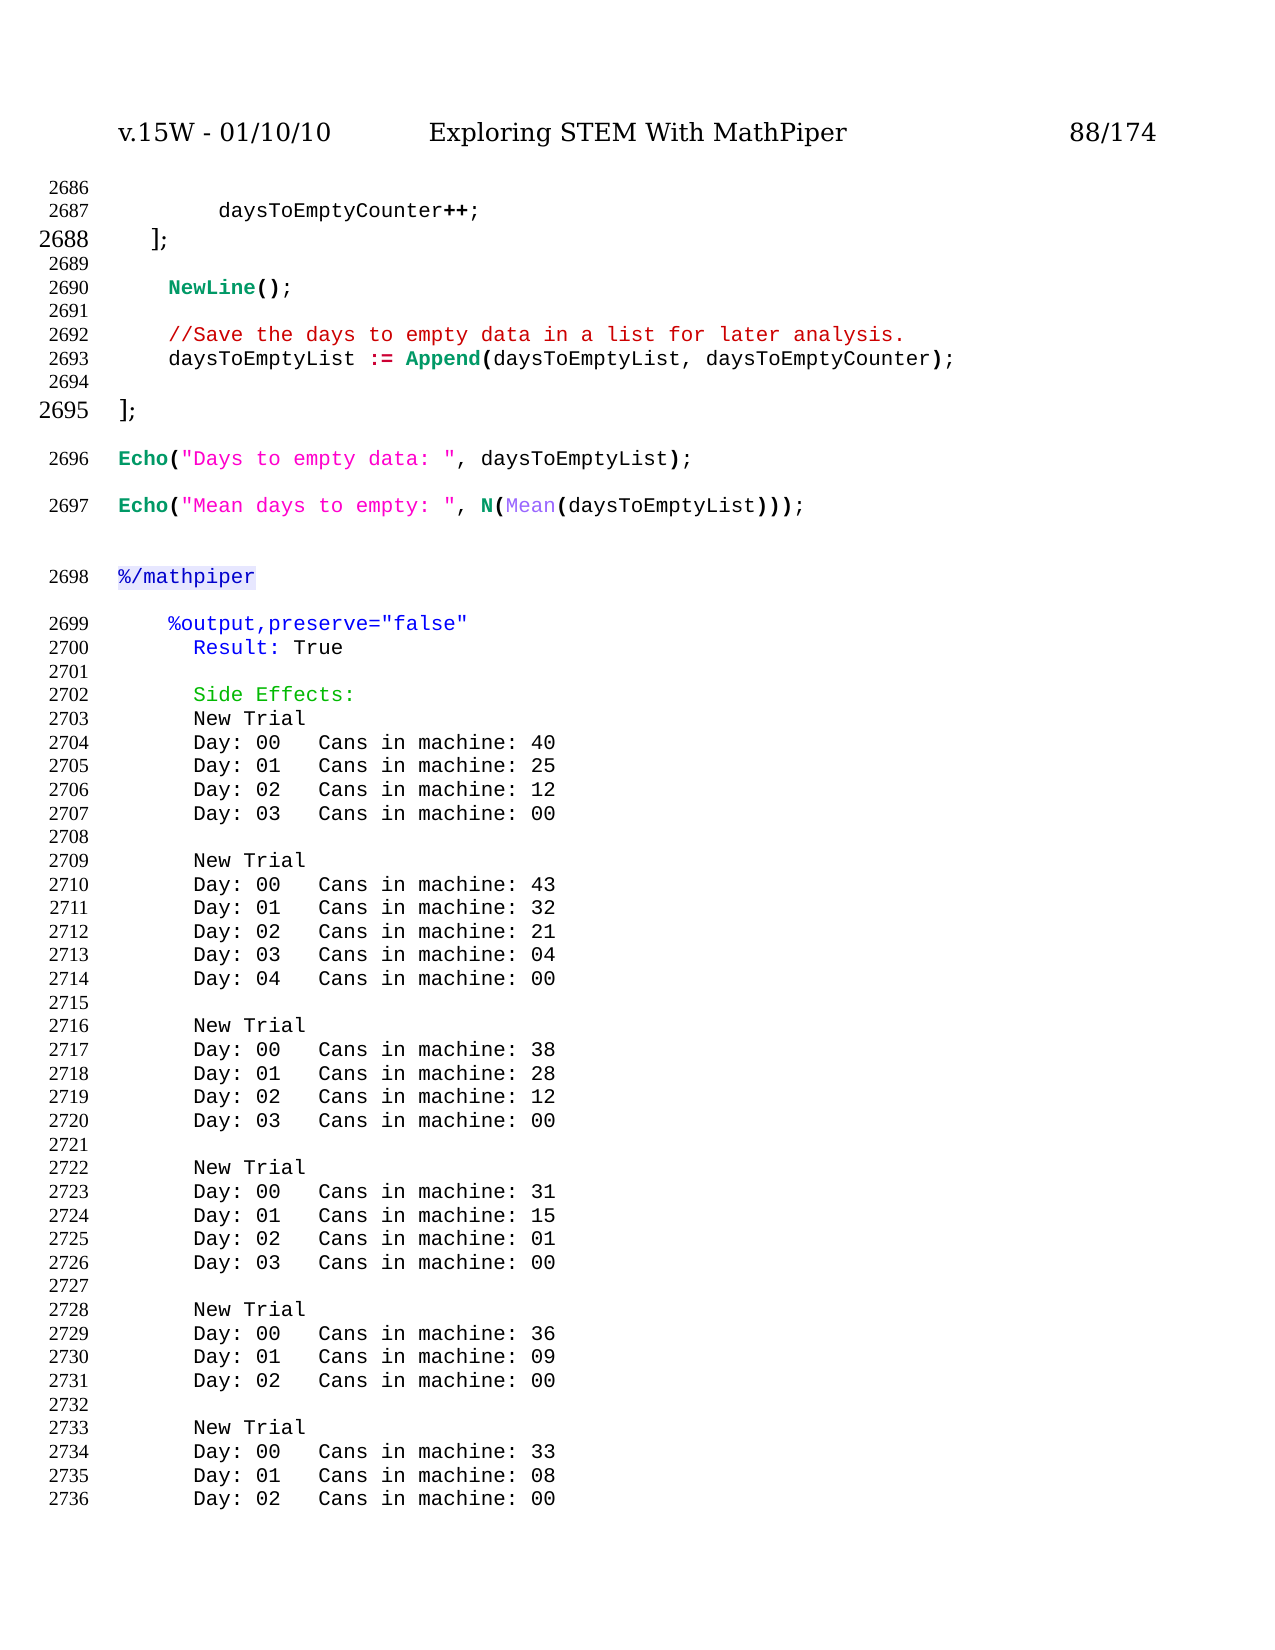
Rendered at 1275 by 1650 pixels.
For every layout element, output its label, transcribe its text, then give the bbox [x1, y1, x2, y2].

text New Trial [118, 1417, 1157, 1441]
text New Trial [118, 708, 1157, 732]
text Day: 01 Cans in machine: 25 [118, 755, 1157, 779]
text Result: True [118, 637, 1157, 661]
text ]; [118, 395, 1157, 424]
text Day: 03 Cans in machine: 00 [118, 1252, 1157, 1276]
text Day: 02 Cans in machine: 21 [118, 921, 1157, 944]
text Day: 01 Cans in machine: 08 [118, 1465, 1157, 1488]
text New Trial [118, 1015, 1157, 1039]
text Day: 01 Cans in machine: 09 [118, 1346, 1157, 1370]
text Side Effects: [118, 684, 1157, 708]
text Day: 03 Cans in machine: 00 [118, 1110, 1157, 1134]
text Day: 02 Cans in machine: 00 [118, 1488, 1157, 1512]
text Day: 00 Cans in machine: 38 [118, 1039, 1157, 1063]
text daysToEmptyCounter++; [118, 200, 1157, 224]
text %output,preserve="false" [118, 613, 1157, 637]
text New Trial [118, 1299, 1157, 1323]
text Day: 03 Cans in machine: 04 [118, 944, 1157, 968]
text Day: 00 Cans in machine: 33 [118, 1441, 1157, 1465]
text Day: 00 Cans in machine: 36 [118, 1323, 1157, 1346]
text New Trial [118, 1157, 1157, 1181]
text Day: 01 Cans in machine: 28 [118, 1063, 1157, 1086]
text Day: 01 Cans in machine: 32 [118, 897, 1157, 921]
text Day: 02 Cans in machine: 01 [118, 1228, 1157, 1252]
text Echo("Mean days to empty: ", N(Mean(daysToEmptyList))); [118, 495, 1157, 519]
text Day: 02 Cans in machine: 12 [118, 1086, 1157, 1110]
text //Save the days to empty data in a list for later analysis. [118, 324, 1157, 348]
text Day: 00 Cans in machine: 43 [118, 873, 1157, 897]
text Echo("Days to empty data: ", daysToEmptyList); [118, 448, 1157, 472]
text Day: 03 Cans in machine: 00 [118, 803, 1157, 826]
text NewLine(); [118, 277, 1157, 301]
text ]; [118, 224, 1157, 253]
text daysToEmptyList := Append(daysToEmptyList, daysToEmptyCounter); [118, 348, 1157, 371]
text New Trial [118, 850, 1157, 873]
text Day: 02 Cans in machine: 12 [118, 779, 1157, 803]
text Day: 00 Cans in machine: 40 [118, 732, 1157, 755]
text Day: 00 Cans in machine: 31 [118, 1181, 1157, 1204]
text Day: 04 Cans in machine: 00 [118, 968, 1157, 992]
text %/mathpiper [118, 566, 1157, 590]
text Day: 02 Cans in machine: 00 [118, 1370, 1157, 1394]
text Day: 01 Cans in machine: 15 [118, 1204, 1157, 1228]
